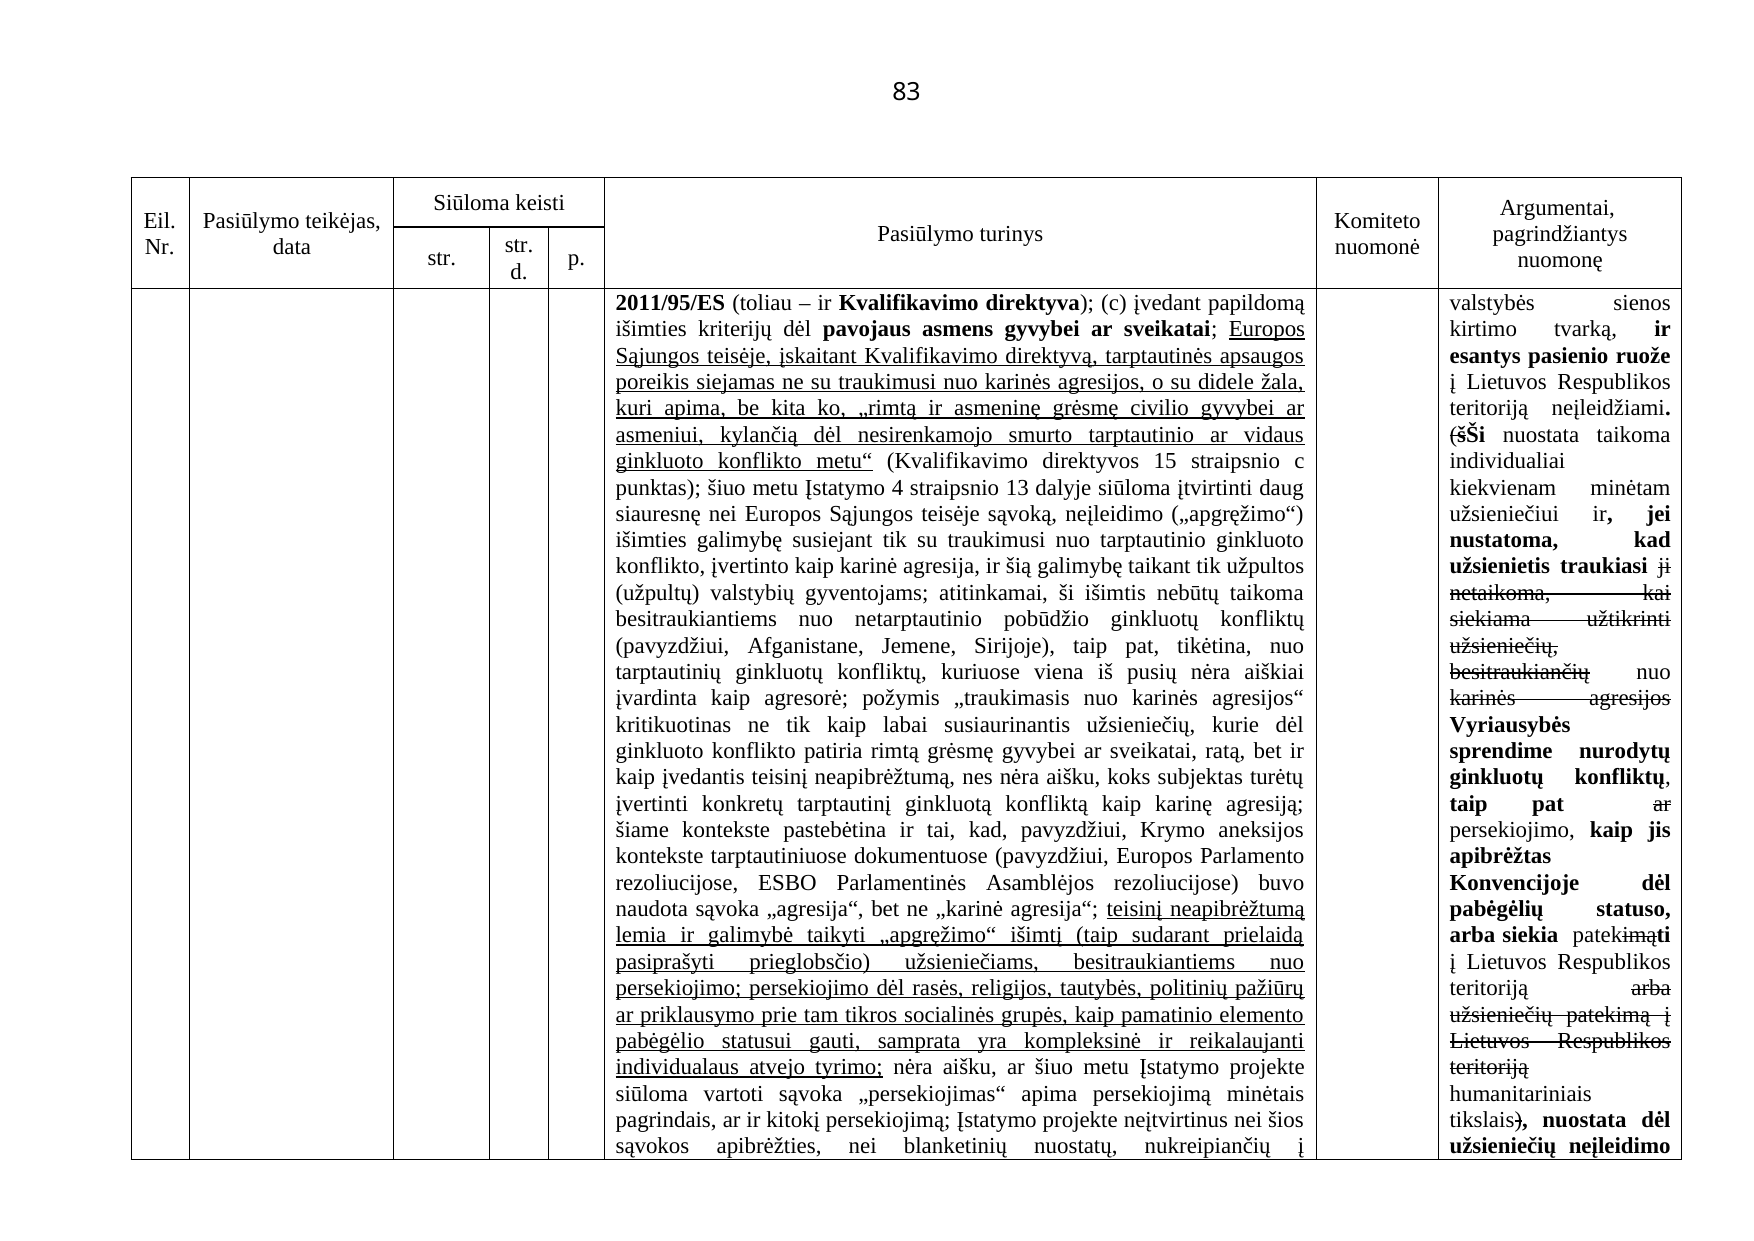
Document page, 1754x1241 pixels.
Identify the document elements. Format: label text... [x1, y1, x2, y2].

table_cell p. [549, 228, 604, 288]
table_header Eil. Nr. [132, 178, 189, 288]
table_cell valstybės sienos kirtimo tvarką, ir esantys pasienio ruože į Lietuvos Respublikos teritoriją neįleidžiami. (šŠi nuostata taikoma individualiai kiekvienam minėtam užsieniečiui ir, jei nustatoma, kad užsienietis traukiasi ji netaikoma, kai siekiama užtikrinti užsieniečių, besitraukiančių nuo karinės agresijos Vyriausybės sprendime nurodytų ginkluotų konfliktų, taip pat ar persekiojimo, kaip jis apibrėžtas Konvencijoje dėl pabėgėlių statuso, arba siekia patekimąti į Lietuvos Respublikos teritoriją arba užsieniečių patekimą į Lietuvos Respublikos teritoriją humanitariniais tikslais), nuostata dėl užsieniečių neįleidimo [1439, 289, 1681, 1159]
table_cell [132, 289, 189, 1159]
table_cell [190, 289, 393, 1159]
table_cell str. [394, 228, 489, 288]
table_header Argumentai, pagrindžiantys nuomonę [1439, 178, 1681, 288]
table_header Komiteto nuomonė [1317, 178, 1438, 288]
table_header Siūloma keisti [394, 178, 604, 226]
table_cell [490, 289, 548, 1159]
table_cell [394, 289, 489, 1159]
table_header Pasiūlymo teikėjas, data [190, 178, 393, 288]
table_cell 2011/95/ES (toliau – ir Kvalifikavimo direktyva); (c) įvedant papildomą išimties kriterijų dėl pavojaus asmens gyvybei ar sveikatai; Europos Sąjungos teisėje, įskaitant Kvalifikavimo direktyvą, tarptautinės apsaugos poreikis siejamas ne su traukimusi nuo karinės agresijos, o su didele žala, kuri apima, be kita ko, „rimtą ir asmeninę grėsmę civilio gyvybei ar asmeniui, kylančią dėl nesirenkamojo smurto tarptautinio ar vidaus ginkluoto konflikto metu“ (Kvalifikavimo direktyvos 15 straipsnio c punktas); šiuo metu Įstatymo 4 straipsnio 13 dalyje siūloma įtvirtinti daug siauresnę nei Europos Sąjungos teisėje sąvoką, neįleidimo („apgręžimo“) išimties galimybę susiejant tik su traukimusi nuo tarptautinio ginkluoto konflikto, įvertinto kaip karinė agresija, ir šią galimybę taikant tik užpultos (užpultų) valstybių gyventojams; atitinkamai, ši išimtis nebūtų taikoma besitraukiantiems nuo netarptautinio pobūdžio ginkluotų konfliktų (pavyzdžiui, Afganistane, Jemene, Sirijoje), taip pat, tikėtina, nuo tarptautinių ginkluotų konfliktų, kuriuose viena iš pusių nėra aiškiai įvardinta kaip agresorė; požymis „traukimasis nuo karinės agresijos“ kritikuotinas ne tik kaip labai susiaurinantis užsieniečių, kurie dėl ginkluoto konflikto patiria rimtą grėsmę gyvybei ar sveikatai, ratą, bet ir kaip įvedantis teisinį neapibrėžtumą, nes nėra aišku, koks subjektas turėtų įvertinti konkretų tarptautinį ginkluotą konfliktą kaip karinę agresiją; šiame kontekste pastebėtina ir tai, kad, pavyzdžiui, Krymo aneksijos kontekste tarptautiniuose dokumentuose (pavyzdžiui, Europos Parlamento rezoliucijose, ESBO Parlamentinės Asamblėjos rezoliucijose) buvo naudota sąvoka „agresija“, bet ne „karinė agresija“; teisinį neapibrėžtumą lemia ir galimybė taikyti „apgręžimo“ išimtį (taip sudarant prielaidą pasiprašyti prieglobsčio) užsieniečiams, besitraukiantiems nuo persekiojimo; persekiojimo dėl rasės, religijos, tautybės, politinių pažiūrų ar priklausymo prie tam tikros socialinės grupės, kaip pamatinio elemento pabėgėlio statusui gauti, samprata yra kompleksinė ir reikalaujanti individualaus atvejo tyrimo; nėra aišku, ar šiuo metu Įstatymo projekte siūloma vartoti sąvoka „persekiojimas“ apima persekiojimą minėtais pagrindais, ar ir kitokį persekiojimą; Įstatymo projekte neįtvirtinus nei šios sąvokos apibrėžties, nei blanketinių nuostatų, nukreipiančių į [605, 289, 1316, 1159]
table_header Pasiūlymo turinys [605, 178, 1316, 288]
table_cell [549, 289, 604, 1159]
table_cell [1317, 289, 1438, 1159]
table_cell str. d. [490, 228, 548, 288]
